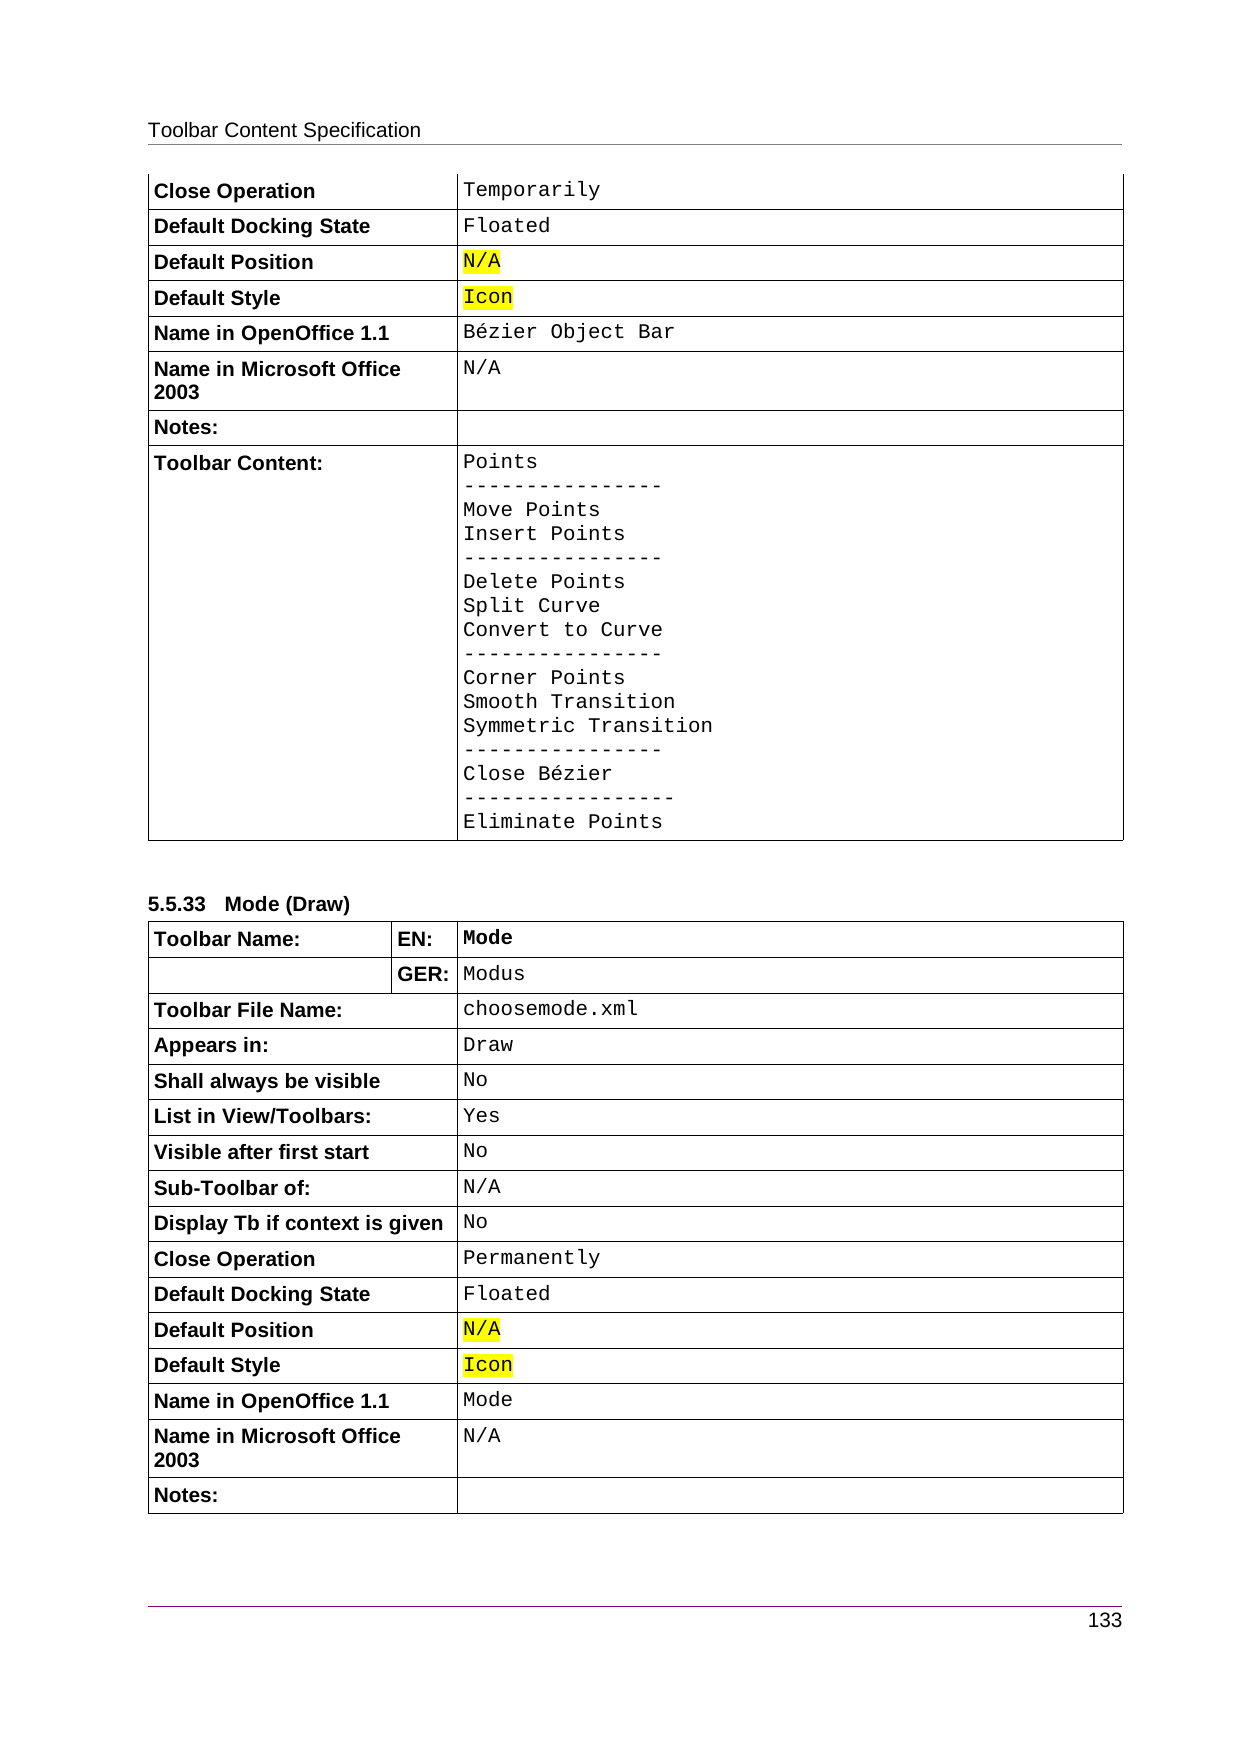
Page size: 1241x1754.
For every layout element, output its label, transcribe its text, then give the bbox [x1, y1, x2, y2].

table_cell Display Tb if context is given [149, 1207, 457, 1241]
table_cell No [458, 1207, 1123, 1241]
table_cell Temporarily [458, 174, 1123, 209]
table_cell choosemode.xml [458, 994, 1123, 1028]
table_cell Name in OpenOffice 1.1 [149, 1384, 457, 1419]
table_cell Yes [458, 1100, 1123, 1135]
table_cell N/A [458, 246, 1123, 280]
table_header Toolbar Name: [149, 922, 391, 957]
table_cell Default Docking State [149, 210, 457, 245]
table_cell Sub-Toolbar of: [149, 1171, 457, 1206]
table_cell Notes: [149, 411, 457, 445]
table_cell Shall always be visible [149, 1065, 457, 1099]
table_cell [458, 1478, 1123, 1513]
table_cell N/A [458, 352, 1123, 410]
table_cell Close Operation [149, 174, 457, 209]
table_header EN: [392, 922, 457, 957]
table_cell Floated [458, 210, 1123, 245]
table_cell Default Style [149, 281, 457, 316]
table_cell N/A [458, 1313, 1123, 1348]
table_cell No [458, 1065, 1123, 1099]
table_cell Toolbar File Name: [149, 994, 457, 1028]
table_cell Name in Microsoft Office 2003 [149, 1420, 457, 1477]
table_cell Appears in: [149, 1029, 457, 1064]
table_cell Default Position [149, 246, 457, 280]
table_cell Draw [458, 1029, 1123, 1064]
table_cell Points ---------------- Move Points Insert Points ---------------- Delete Points Split Curve Convert to Curve ---------------- Corner Points Smooth Transition Symmetric Transition ---------------- Close Bézier ----------------- Eliminate Points [458, 446, 1123, 840]
table_cell Bézier Object Bar [458, 317, 1123, 351]
table_cell GER: [392, 958, 457, 993]
subtitle Mode (Draw) [148, 892, 1122, 916]
table_cell [458, 411, 1123, 445]
table_cell N/A [458, 1171, 1123, 1206]
table_cell Icon [458, 1349, 1123, 1383]
table_cell No [458, 1136, 1123, 1170]
table_cell Toolbar Content: [149, 446, 457, 840]
table_cell Name in OpenOffice 1.1 [149, 317, 457, 351]
table_cell Name in Microsoft Office 2003 [149, 352, 457, 410]
table_cell Floated [458, 1278, 1123, 1312]
table_cell N/A [458, 1420, 1123, 1477]
table_cell Permanently [458, 1242, 1123, 1277]
table_cell Default Position [149, 1313, 457, 1348]
table_cell List in View/Toolbars: [149, 1100, 457, 1135]
table_header Mode [458, 922, 1123, 957]
table_cell Default Docking State [149, 1278, 457, 1312]
table_cell Icon [458, 281, 1123, 316]
table_cell Default Style [149, 1349, 457, 1383]
table_cell Notes: [149, 1478, 457, 1513]
table_cell [149, 958, 391, 993]
table_cell Close Operation [149, 1242, 457, 1277]
table_cell Modus [458, 958, 1123, 993]
table_cell Visible after first start [149, 1136, 457, 1170]
table_cell Mode [458, 1384, 1123, 1419]
